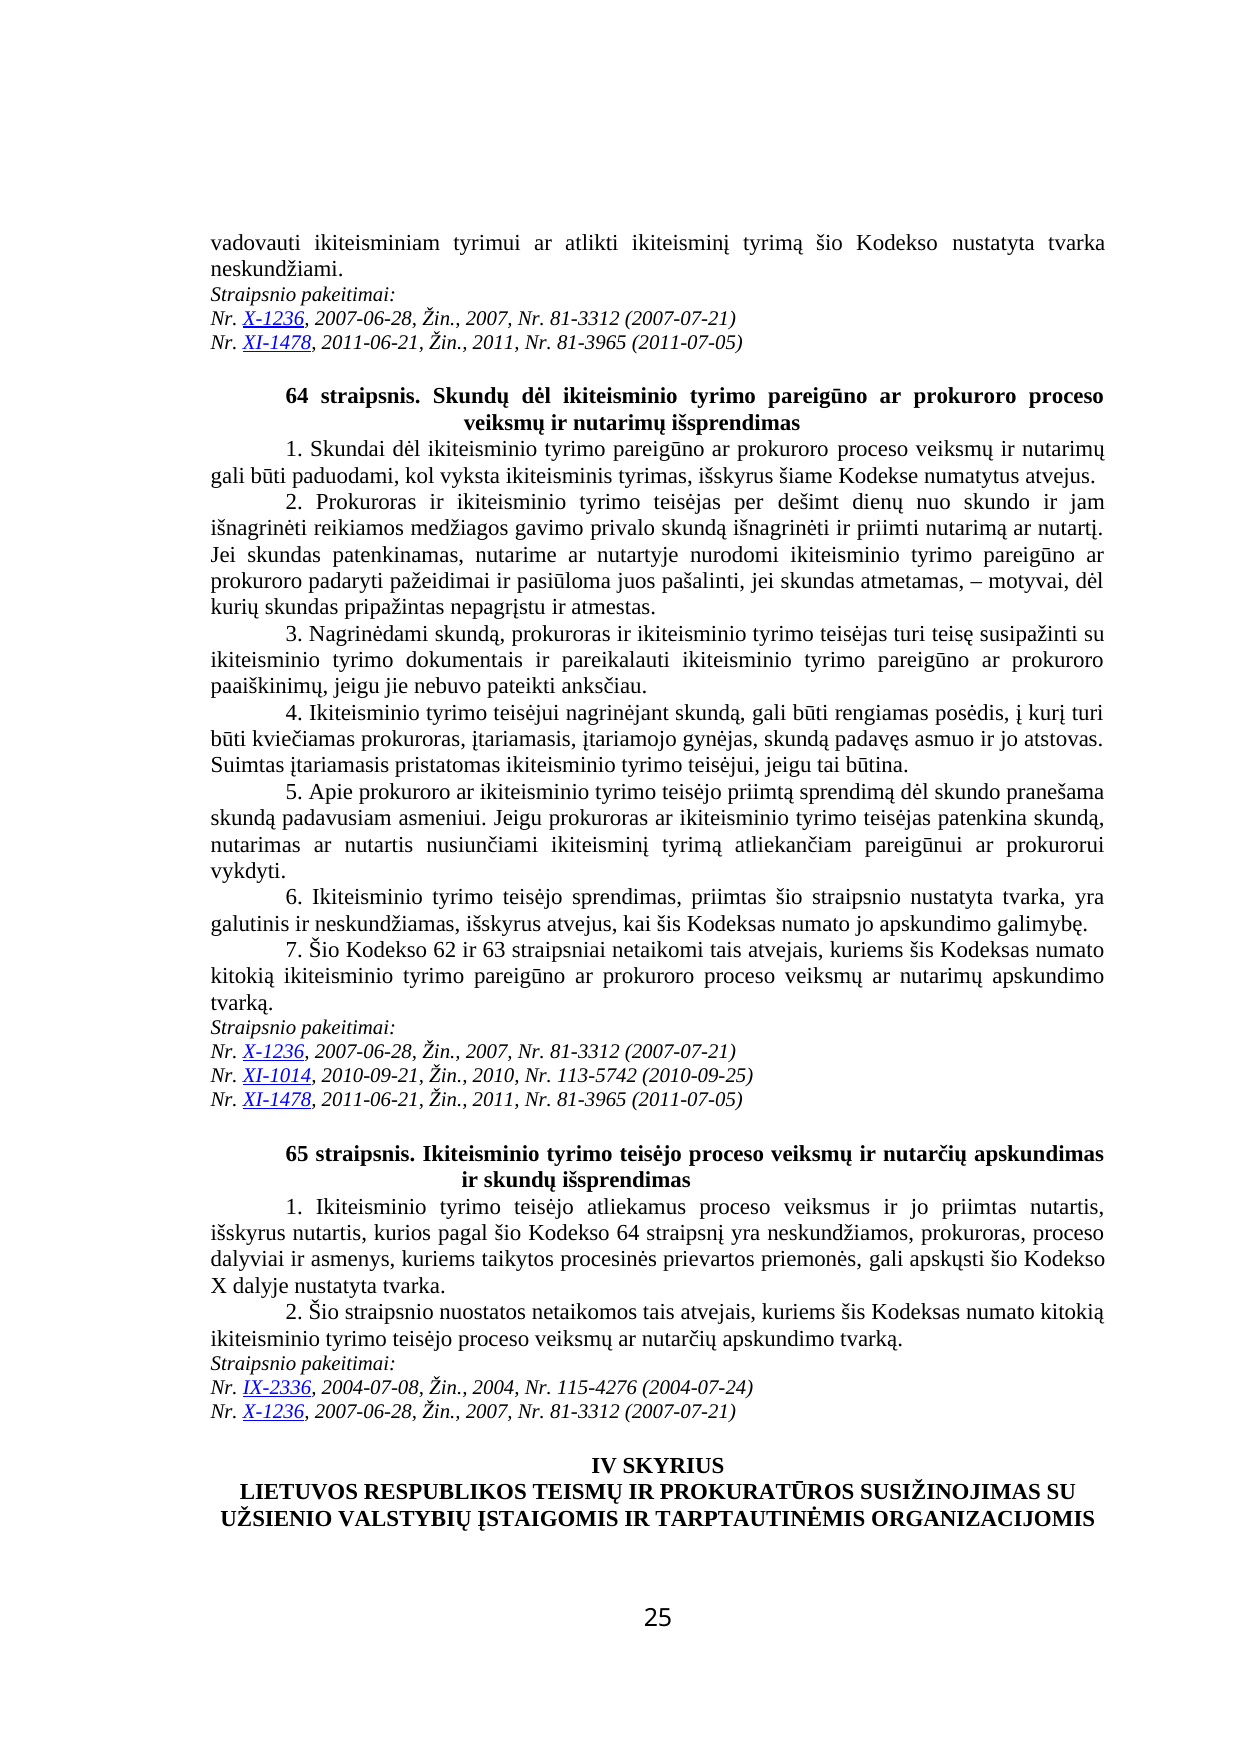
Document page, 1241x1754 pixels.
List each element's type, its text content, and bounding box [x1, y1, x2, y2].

text Straipsnio pakeitimai: [210, 1351, 1105, 1375]
text Straipsnio pakeitimai: [210, 282, 1105, 306]
text 64 straipsnis. Skundų dėl ikiteisminio tyrimo pareigūno ar prokuroro proceso veiksmų ir nutarimų išsprendimas [285, 383, 1105, 435]
text 2. Prokuroras ir ikiteisminio tyrimo teisėjas per dešimt dienų nuo skundo ir jam išnagrinėti reikiamos medžiagos gavimo privalo skundą išnagrinėti ir priimti nutarimą ar nutartį. Jei skundas patenkinamas, nutarime ar nutartyje nurodomi ikiteisminio tyrimo pareigūno ar prokuroro padaryti pažeidimai ir pasiūloma juos pašalinti, jei skundas atmetamas, – motyvai, dėl kurių skundas pripažintas nepagrįstu ir atmestas. [210, 488, 1105, 620]
text 7. Šio Kodekso 62 ir 63 straipsniai netaikomi tais atvejais, kuriems šis Kodeksas numato kitokią ikiteisminio tyrimo pareigūno ar prokuroro proceso veiksmų ar nutarimų apskundimo tvarką. [210, 936, 1105, 1015]
text Nr. XI-1478, 2011-06-21, Žin., 2011, Nr. 81-3965 (2011-07-05) [210, 330, 1105, 354]
text 2. Šio straipsnio nuostatos netaikomos tais atvejais, kuriems šis Kodeksas numato kitokią ikiteisminio tyrimo teisėjo proceso veiksmų ar nutarčių apskundimo tvarką. [210, 1298, 1105, 1351]
text 3. Nagrinėdami skundą, prokuroras ir ikiteisminio tyrimo teisėjas turi teisę susipažinti su ikiteisminio tyrimo dokumentais ir pareikalauti ikiteisminio tyrimo pareigūno ar prokuroro paaiškinimų, jeigu jie nebuvo pateikti anksčiau. [210, 620, 1105, 699]
text IV skyrius [210, 1452, 1105, 1478]
text Nr. IX-2336, 2004-07-08, Žin., 2004, Nr. 115-4276 (2004-07-24) [210, 1375, 1105, 1399]
text 6. Ikiteisminio tyrimo teisėjo sprendimas, priimtas šio straipsnio nustatyta tvarka, yra galutinis ir neskundžiamas, išskyrus atvejus, kai šis Kodeksas numato jo apskundimo galimybę. [210, 883, 1105, 936]
text Nr. X-1236, 2007-06-28, Žin., 2007, Nr. 81-3312 (2007-07-21) [210, 1039, 1105, 1063]
text Lietuvos Respublikos teismų ir prokuratūros susižinojimas su užsienio valstybių įstaigomis ir tarptautinėmis organizacijomis [210, 1478, 1105, 1531]
text 1. Ikiteisminio tyrimo teisėjo atliekamus proceso veiksmus ir jo priimtas nutartis, išskyrus nutartis, kurios pagal šio Kodekso 64 straipsnį yra neskundžiamos, prokuroras, proceso dalyviai ir asmenys, kuriems taikytos procesinės prievartos priemonės, gali apskųsti šio Kodekso X dalyje nustatyta tvarka. [210, 1193, 1105, 1298]
text 65 straipsnis. Ikiteisminio tyrimo teisėjo proceso veiksmų ir nutarčių apskundimas ir skundų išsprendimas [285, 1140, 1105, 1193]
text Nr. X-1236, 2007-06-28, Žin., 2007, Nr. 81-3312 (2007-07-21) [210, 306, 1105, 330]
text vadovauti ikiteisminiam tyrimui ar atlikti ikiteisminį tyrimą šio Kodekso nustatyta tvarka neskundžiami. [210, 229, 1105, 282]
text 5. Apie prokuroro ar ikiteisminio tyrimo teisėjo priimtą sprendimą dėl skundo pranešama skundą padavusiam asmeniui. Jeigu prokuroras ar ikiteisminio tyrimo teisėjas patenkina skundą, nutarimas ar nutartis nusiunčiami ikiteisminį tyrimą atliekančiam pareigūnui ar prokurorui vykdyti. [210, 778, 1105, 883]
text Straipsnio pakeitimai: [210, 1015, 1105, 1039]
text Nr. XI-1014, 2010-09-21, Žin., 2010, Nr. 113-5742 (2010-09-25) [210, 1063, 1105, 1087]
text Nr. XI-1478, 2011-06-21, Žin., 2011, Nr. 81-3965 (2011-07-05) [210, 1087, 1105, 1111]
text Nr. X-1236, 2007-06-28, Žin., 2007, Nr. 81-3312 (2007-07-21) [210, 1399, 1105, 1423]
text 1. Skundai dėl ikiteisminio tyrimo pareigūno ar prokuroro proceso veiksmų ir nutarimų gali būti paduodami, kol vyksta ikiteisminis tyrimas, išskyrus šiame Kodekse numatytus atvejus. [210, 435, 1105, 488]
text 4. Ikiteisminio tyrimo teisėjui nagrinėjant skundą, gali būti rengiamas posėdis, į kurį turi būti kviečiamas prokuroras, įtariamasis, įtariamojo gynėjas, skundą padavęs asmuo ir jo atstovas. Suimtas įtariamasis pristatomas ikiteisminio tyrimo teisėjui, jeigu tai būtina. [210, 699, 1105, 778]
